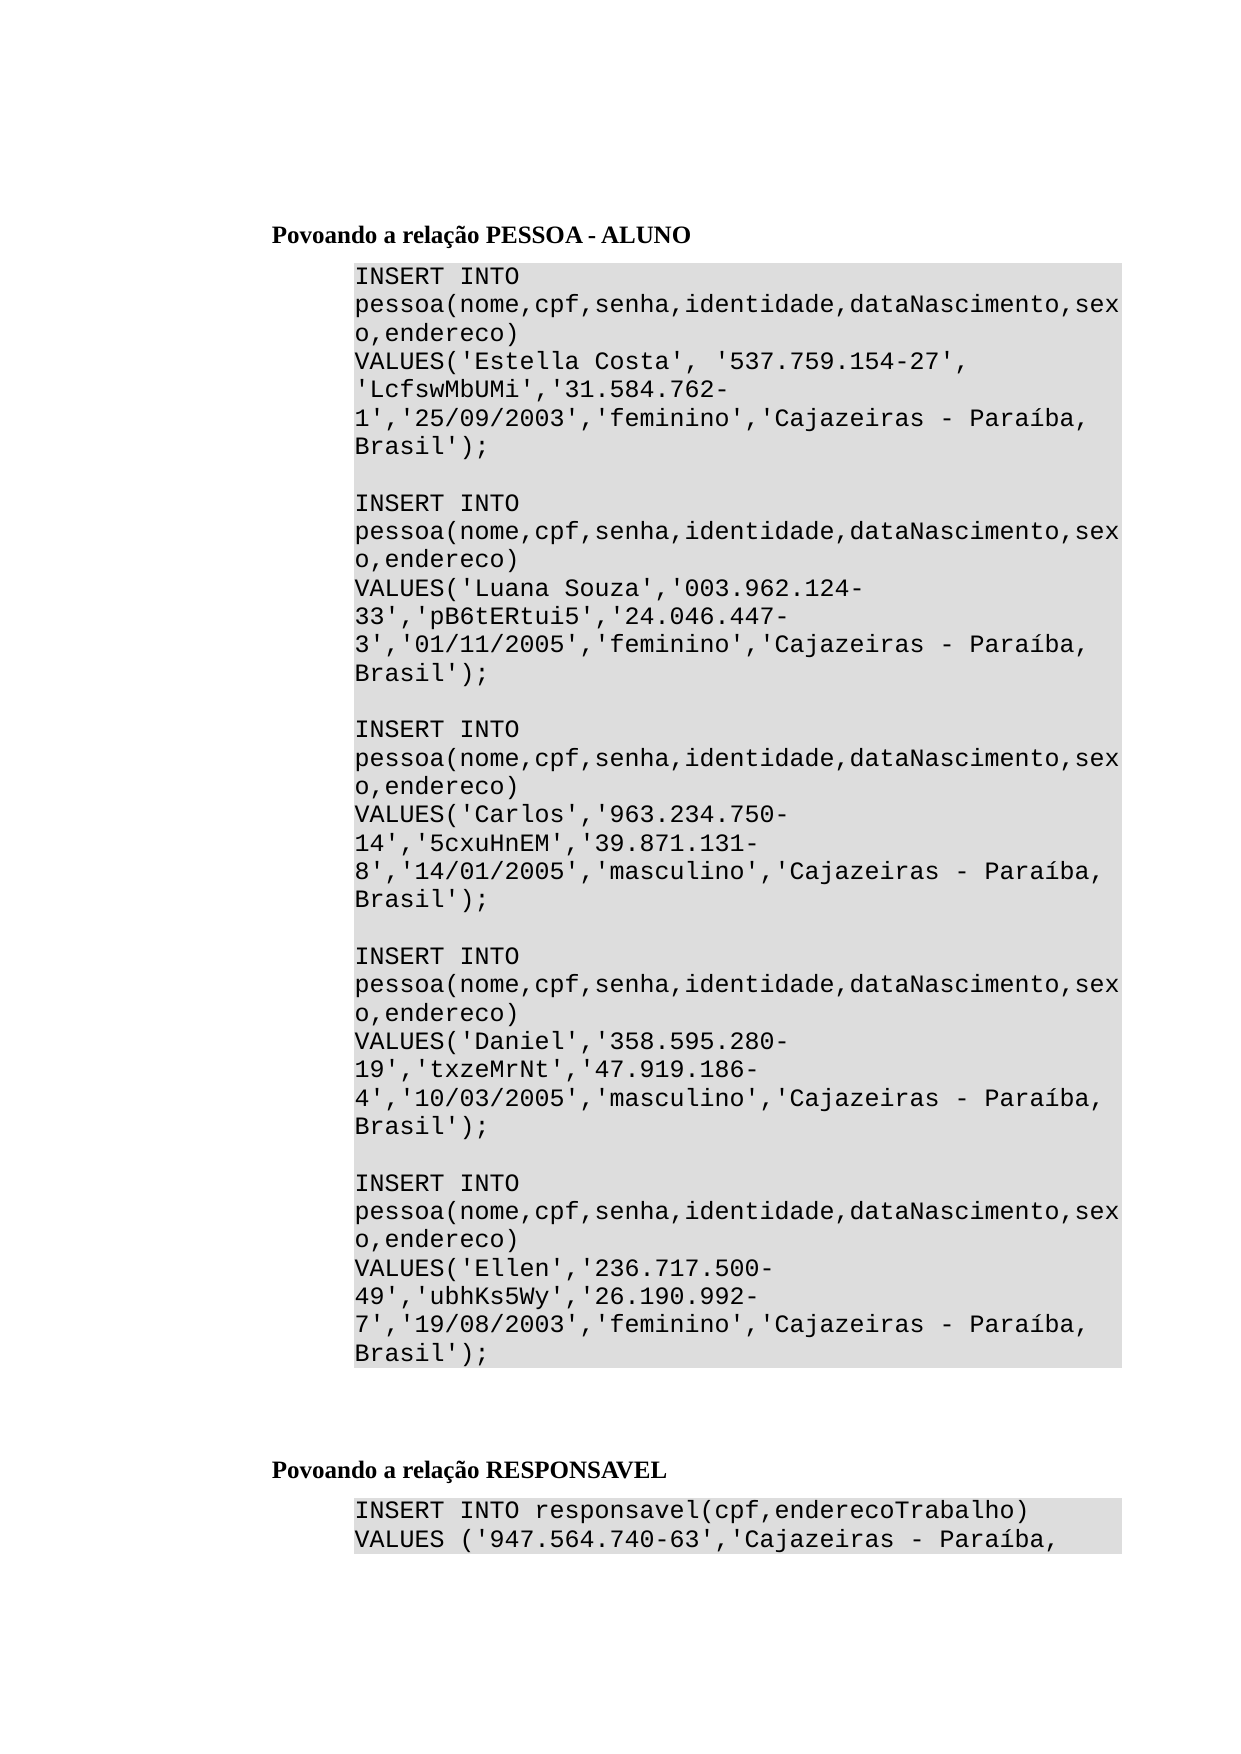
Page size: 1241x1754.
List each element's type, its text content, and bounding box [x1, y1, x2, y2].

text VALUES('Daniel','358.595.280-19','txzeMrNt','47.919.186-4','10/03/2005','masculino','Cajazeiras - Paraíba, Brasil'); [354, 1028, 1122, 1142]
text VALUES('Ellen','236.717.500-49','ubhKs5Wy','26.190.992-7','19/08/2003','feminino','Cajazeiras - Paraíba, Brasil'); [354, 1255, 1122, 1368]
text Povoando a relação RESPONSAVEL [177, 1455, 1122, 1483]
text INSERT INTO pessoa(nome,cpf,senha,identidade,dataNascimento,sexo,endereco) [354, 717, 1122, 802]
text INSERT INTO pessoa(nome,cpf,senha,identidade,dataNascimento,sexo,endereco) [354, 490, 1122, 575]
text VALUES ('947.564.740-63','Cajazeiras - Paraíba, [354, 1526, 1122, 1554]
text Povoando a relação PESSOA - ALUNO [177, 220, 1122, 249]
text INSERT INTO pessoa(nome,cpf,senha,identidade,dataNascimento,sexo,endereco) [354, 1170, 1122, 1255]
text VALUES('Luana Souza','003.962.124-33','pB6tERtui5','24.046.447-3','01/11/2005','feminino','Cajazeiras - Paraíba, Brasil'); [354, 575, 1122, 688]
text INSERT INTO pessoa(nome,cpf,senha,identidade,dataNascimento,sexo,endereco) [354, 943, 1122, 1028]
text INSERT INTO responsavel(cpf,enderecoTrabalho) [354, 1498, 1122, 1526]
text VALUES('Carlos','963.234.750-14','5cxuHnEM','39.871.131-8','14/01/2005','masculino','Cajazeiras - Paraíba, Brasil'); [354, 802, 1122, 915]
text INSERT INTO pessoa(nome,cpf,senha,identidade,dataNascimento,sexo,endereco) [354, 263, 1122, 348]
text VALUES('Estella Costa', '537.759.154-27', 'LcfswMbUMi','31.584.762-1','25/09/2003','feminino','Cajazeiras - Paraíba, Brasil'); [354, 348, 1122, 462]
